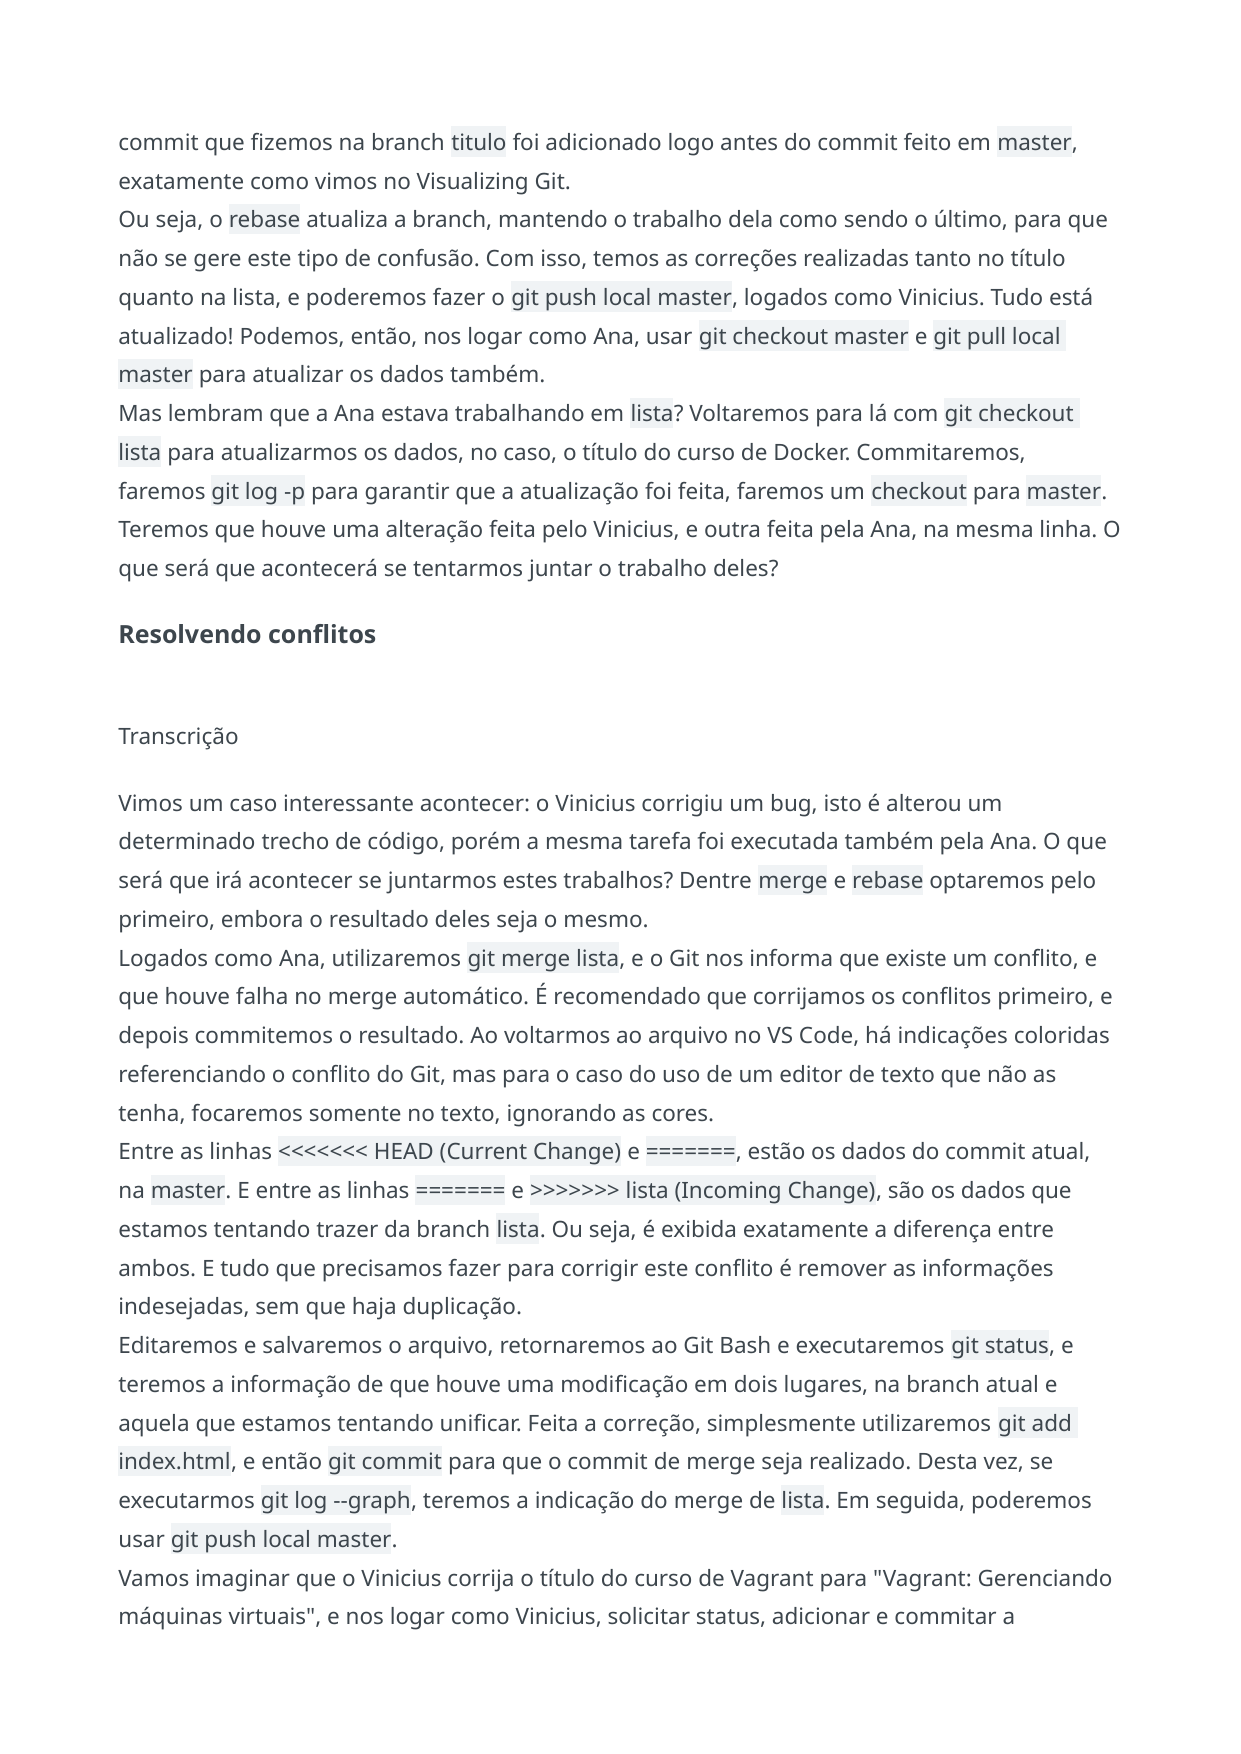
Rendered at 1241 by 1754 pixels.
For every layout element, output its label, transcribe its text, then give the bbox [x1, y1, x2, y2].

text Mas lembram que a Ana estava trabalhando em lista? Voltaremos para lá com git checkout lista para atualizarmos os dados, no caso, o título do curso de Docker. Commitaremos, faremos git log -p para garantir que a atualização foi feita, faremos um checkout para master. Teremos que houve uma alteração feita pelo Vinicius, e outra feita pela Ana, na mesma linha. O que será que acontecerá se tentarmos juntar o trabalho deles? [118, 389, 1122, 583]
text Resolvendo conflitos [118, 583, 1122, 651]
text Vamos imaginar que o Vinicius corrija o título do curso de Vagrant para "Vagrant: Gerenciando máquinas virtuais", e nos logar como Vinicius, solicitar status, adicionar e commitar a [118, 1554, 1122, 1631]
text Logados como Ana, utilizaremos git merge lista, e o Git nos informa que existe um conflito, e que houve falha no merge automático. É recomendado que corrijamos os conflitos primeiro, e depois commitemos o resultado. Ao voltarmos ao arquivo no VS Code, há indicações coloridas referenciando o conflito do Git, mas para o caso do uso de um editor de texto que não as tenha, focaremos somente no texto, ignorando as cores. [118, 934, 1122, 1128]
text commit que fizemos na branch titulo foi adicionado logo antes do commit feito em master, exatamente como vimos no Visualizing Git. [118, 118, 1122, 196]
text Vimos um caso interessante acontecer: o Vinicius corrigiu um bug, isto é alterou um determinado trecho de código, porém a mesma tarefa foi executada também pela Ana. O que será que irá acontecer se juntarmos estes trabalhos? Dentre merge e rebase optaremos pelo primeiro, embora o resultado deles seja o mesmo. [118, 779, 1122, 934]
text Editaremos e salvaremos o arquivo, retornaremos ao Git Bash e executaremos git status, e teremos a informação de que houve uma modificação em dois lugares, na branch atual e aquela que estamos tentando unificar. Feita a correção, simplesmente utilizaremos git add index.html, e então git commit para que o commit de merge seja realizado. Desta vez, se executarmos git log --graph, teremos a indicação do merge de lista. Em seguida, poderemos usar git push local master. [118, 1321, 1122, 1554]
text Ou seja, o rebase atualiza a branch, mantendo o trabalho dela como sendo o último, para que não se gere este tipo de confusão. Com isso, temos as correções realizadas tanto no título quanto na lista, e poderemos fazer o git push local master, logados como Vinicius. Tudo está atualizado! Podemos, então, nos logar como Ana, usar git checkout master e git pull local master para atualizar os dados também. [118, 196, 1122, 389]
subtitle Transcrição [118, 721, 1122, 751]
text Entre as linhas <<<<<<< HEAD (Current Change) e =======, estão os dados do commit atual, na master. E entre as linhas ======= e >>>>>>> lista (Incoming Change), são os dados que estamos tentando trazer da branch lista. Ou seja, é exibida exatamente a diferença entre ambos. E tudo que precisamos fazer para corrigir este conflito é remover as informações indesejadas, sem que haja duplicação. [118, 1128, 1122, 1321]
